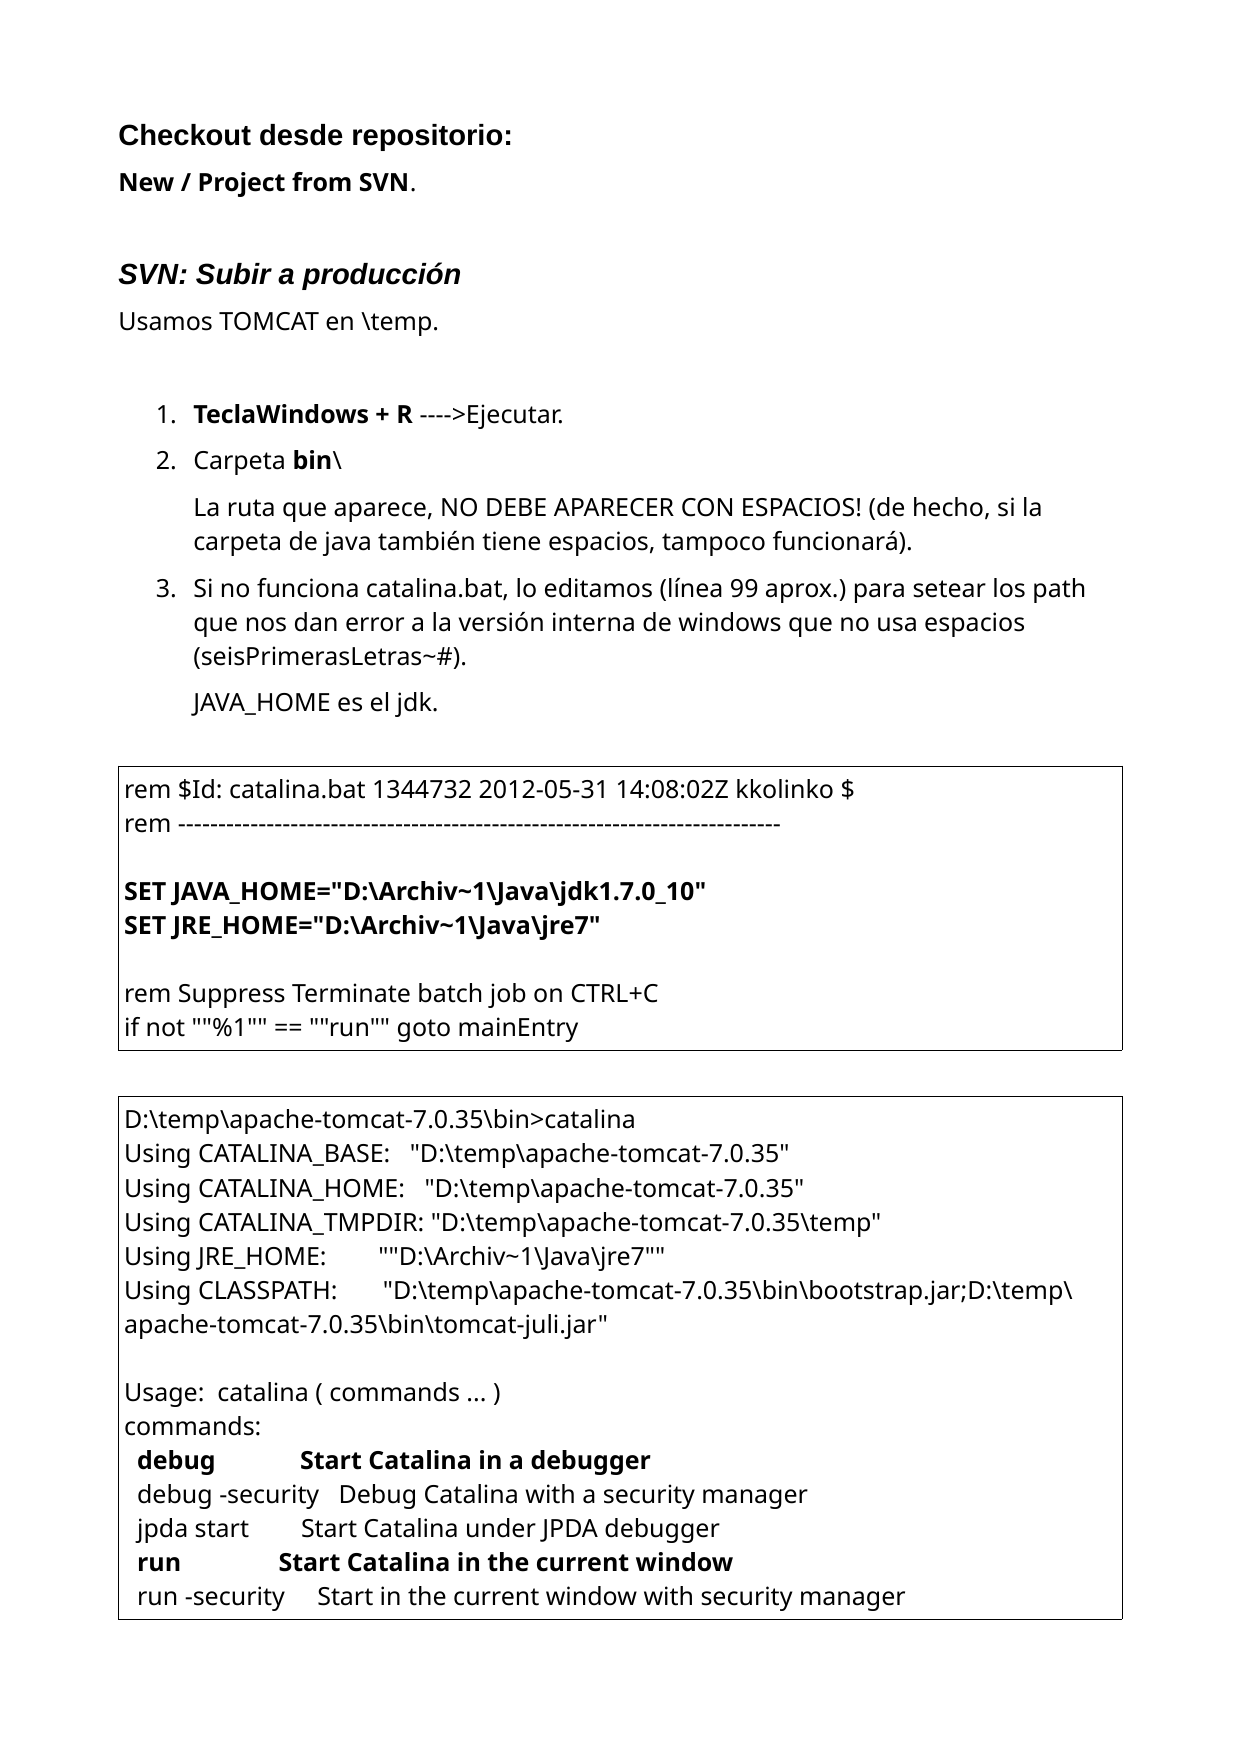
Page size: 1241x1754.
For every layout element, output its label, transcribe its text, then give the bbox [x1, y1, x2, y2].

text Usamos TOMCAT en \temp. [118, 303, 1122, 337]
list JAVA_HOME es el jdk. [156, 685, 1122, 753]
table_header rem $Id: catalina.bat 1344732 2012-05-31 14:08:02Z kkolinko $ rem --------------------------------------------------------------------------- SET JAVA_HOME="D:\Archiv~1\Java\jdk1.7.0_10" SET JRE_HOME="D:\Archiv~1\Java\jre7" rem Suppress Terminate batch job on CTRL+C if not ""%1"" == ""run"" goto mainEntry [119, 767, 1122, 1049]
subtitle SVN: Subir a producción [118, 257, 1122, 291]
list Si no funciona catalina.bat, lo editamos (línea 99 aprox.) para setear los path que nos dan error a la versión interna de windows que no usa espacios (seisPrimerasLetras~#). [156, 570, 1122, 672]
list La ruta que aparece, NO DEBE APARECER CON ESPACIOS! (de hecho, si la carpeta de java también tiene espacios, tampoco funcionará). [156, 489, 1122, 558]
list Carpeta bin\ [156, 443, 1122, 477]
list TeclaWindows + R ---->Ejecutar. [156, 396, 1122, 431]
subtitle Checkout desde repositorio: [118, 118, 1122, 152]
table_header D:\temp\apache-tomcat-7.0.35\bin>catalina Using CATALINA_BASE: "D:\temp\apache-tomcat-7.0.35" Using CATALINA_HOME: "D:\temp\apache-tomcat-7.0.35" Using CATALINA_TMPDIR: "D:\temp\apache-tomcat-7.0.35\temp" Using JRE_HOME: ""D:\Archiv~1\Java\jre7"" Using CLASSPATH: "D:\temp\apache-tomcat-7.0.35\bin\bootstrap.jar;D:\temp\apache-tomcat-7.0.35\bin\tomcat-juli.jar" Usage: catalina ( commands ... ) commands: debug Start Catalina in a debugger debug -security Debug Catalina with a security manager jpda start Start Catalina under JPDA debugger run Start Catalina in the current window run -security Start in the current window with security manager [119, 1097, 1122, 1619]
text New / Project from SVN. [118, 164, 1122, 198]
